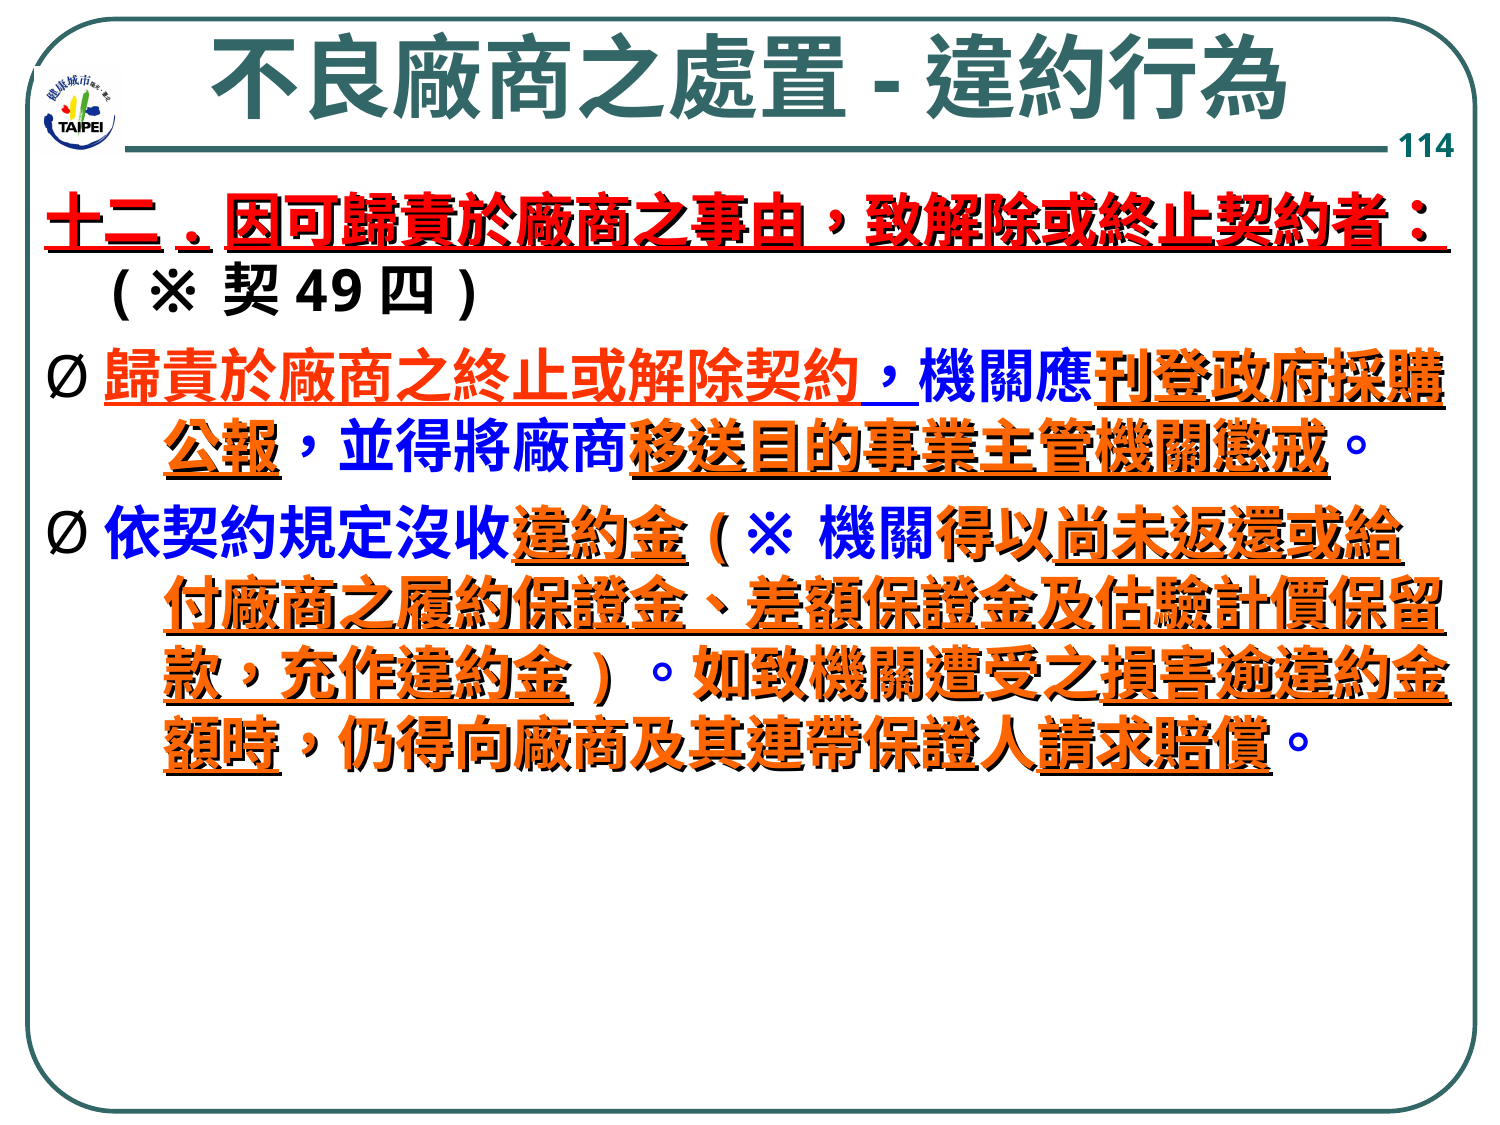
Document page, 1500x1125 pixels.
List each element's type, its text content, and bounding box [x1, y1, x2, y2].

title 不良廠商之處置-違約行為 [0, 11, 1500, 138]
text_box 十二.因可歸責於廠商之事由，致解除或終止契約者： (※契49四) 歸責於廠商之終止或解除契約，機關應刊登政府採購公報，並得將廠商移送目的事業主管機關懲戒。 依契約規定沒收違約金(※機關得以尚未返還或給付廠商之履約保證金、差額保證金及估驗計價保留款，充作違約金)。如致機關遭受之損害逾違約金額時，仍得向廠商及其連帶保證人請求賠償。 [29, 175, 1471, 784]
